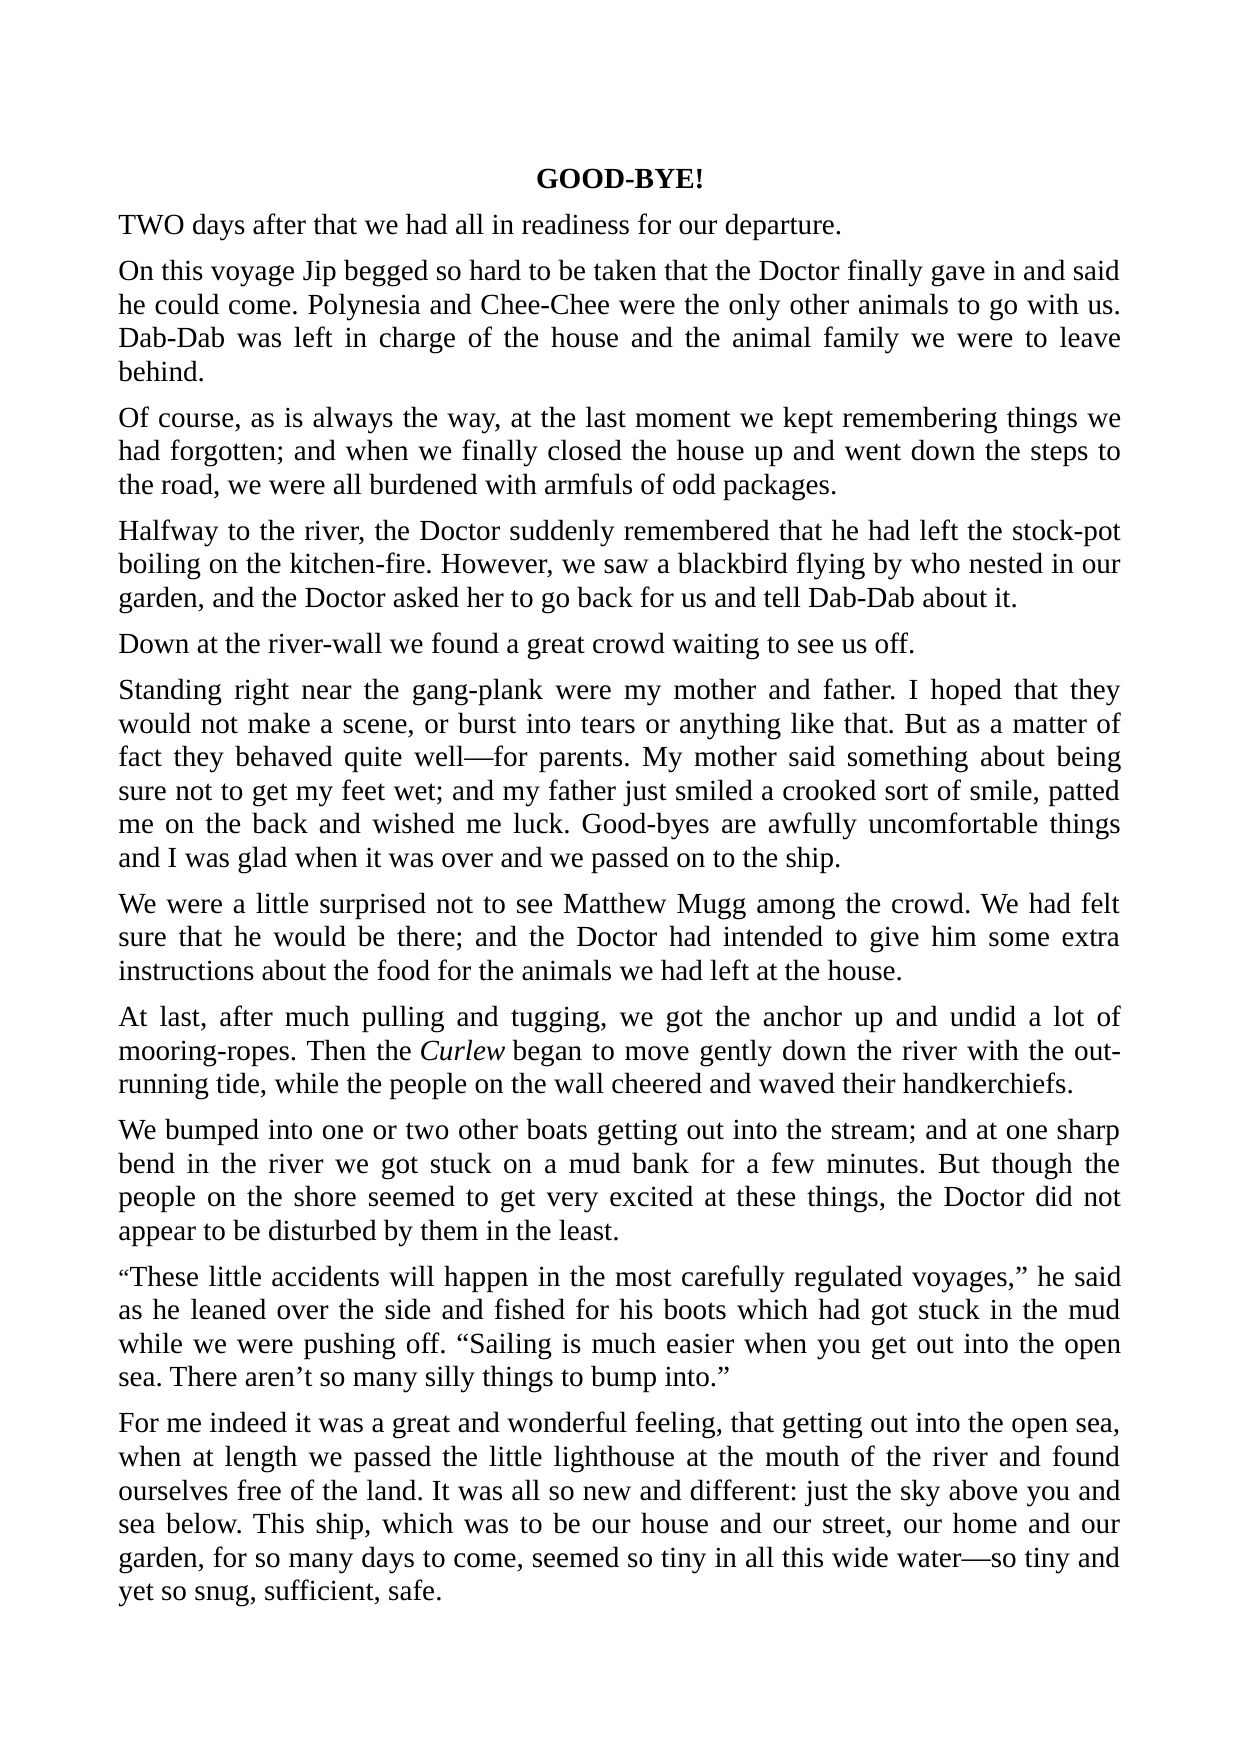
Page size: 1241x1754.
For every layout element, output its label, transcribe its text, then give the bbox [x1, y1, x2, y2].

text Down at the river-wall we found a great crowd waiting to see us off. [118, 626, 1122, 660]
text “These little accidents will happen in the most carefully regulated voyages,” he said as he leaned over the side and fished for his boots which had got stuck in the mud while we were pushing off. “Sailing is much easier when you get out into the open sea. There aren’t so many silly things to bump into.” [118, 1259, 1122, 1393]
text Standing right near the gang-plank were my mother and father. I hoped that they would not make a scene, or burst into tears or anything like that. But as a matter of fact they behaved quite well—for parents. My mother said something about being sure not to get my feet wet; and my father just smiled a crooked sort of smile, patted me on the back and wished me luck. Good-byes are awfully uncomfortable things and I was glad when it was over and we passed on to the ship. [118, 672, 1122, 873]
text We were a little surprised not to see Matthew Mugg among the crowd. We had felt sure that he would be there; and the Doctor had intended to give him some extra instructions about the food for the animals we had left at the house. [118, 886, 1122, 987]
text Of course, as is always the way, at the last moment we kept remembering things we had forgotten; and when we finally closed the house up and went down the steps to the road, we were all burdened with armfuls of odd packages. [118, 400, 1122, 501]
text TWO days after that we had all in readiness for our departure. [118, 207, 1122, 241]
text Halfway to the river, the Doctor suddenly remembered that he had left the stock-pot boiling on the kitchen-fire. However, we saw a blackbird flying by who nested in our garden, and the Doctor asked her to go back for us and tell Dab-Dab about it. [118, 513, 1122, 614]
text On this voyage Jip begged so hard to be taken that the Doctor finally gave in and said he could come. Polynesia and Chee-Chee were the only other animals to go with us. Dab-Dab was left in charge of the house and the animal family we were to leave behind. [118, 253, 1122, 387]
text For me indeed it was a great and wonderful feeling, that getting out into the open sea, when at length we passed the little lighthouse at the mouth of the river and found ourselves free of the land. It was all so new and different: just the sky above you and sea below. This ship, which was to be our house and our street, our home and our garden, for so many days to come, seemed so tiny in all this wide water—so tiny and yet so snug, sufficient, safe. [118, 1406, 1122, 1607]
subtitle GOOD-BYE! [118, 118, 1122, 195]
text We bumped into one or two other boats getting out into the stream; and at one sharp bend in the river we got stuck on a mud bank for a few minutes. But though the people on the shore seemed to get very excited at these things, the Doctor did not appear to be disturbed by them in the least. [118, 1112, 1122, 1246]
text At last, after much pulling and tugging, we got the anchor up and undid a lot of mooring-ropes. Then the Curlew began to move gently down the river with the out-running tide, while the people on the wall cheered and waved their handkerchiefs. [118, 999, 1122, 1100]
